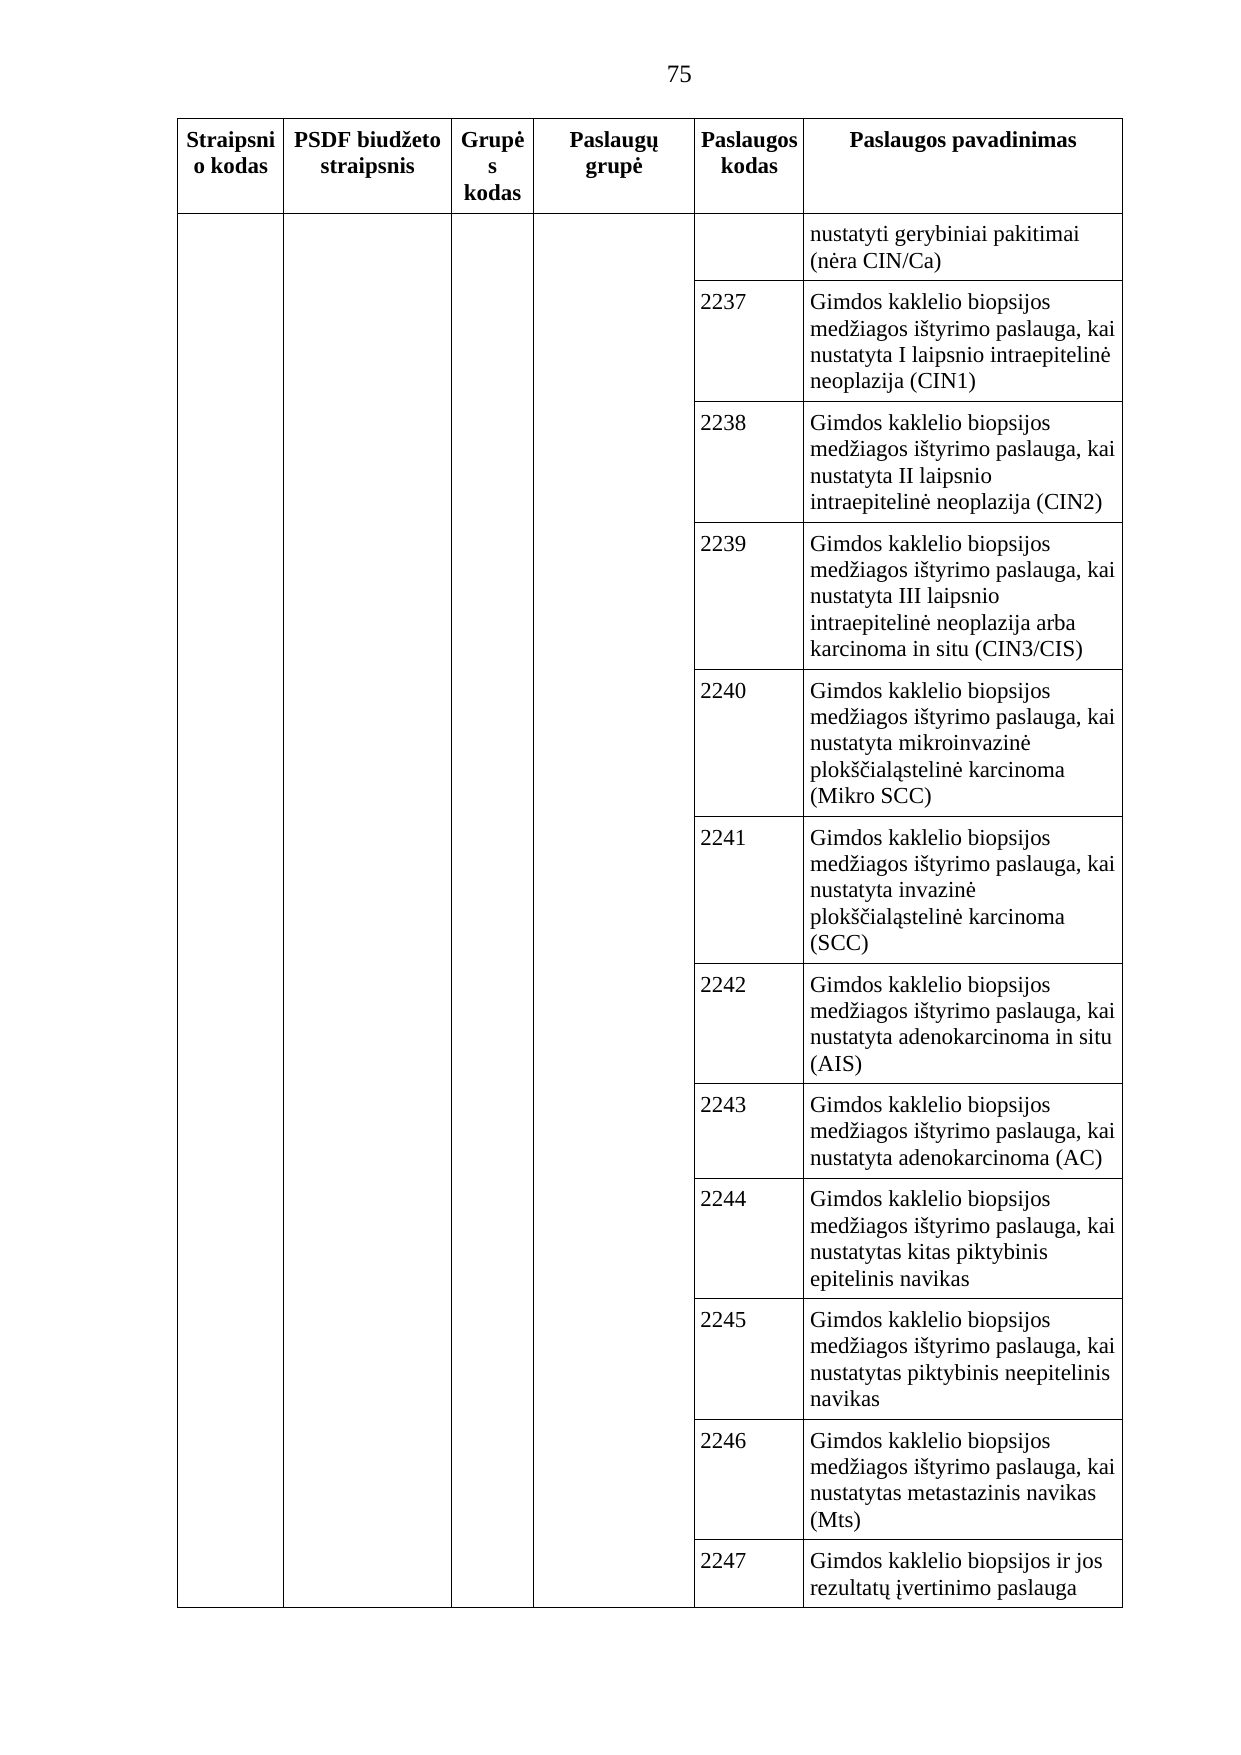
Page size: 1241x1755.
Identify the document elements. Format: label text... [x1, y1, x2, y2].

table_cell [178, 401, 283, 522]
table_header Grupės kodas [452, 119, 533, 212]
table_cell Gimdos kaklelio biopsijos medžiagos ištyrimo paslauga, kai nustatytas kitas piktybinis epitelinis navikas [804, 1179, 1122, 1298]
table_cell [284, 963, 451, 1083]
table_cell [178, 1178, 283, 1298]
table_cell [284, 669, 451, 816]
table_cell [284, 816, 451, 962]
table_cell [534, 816, 694, 962]
table_cell 2241 [695, 817, 803, 962]
table_cell [534, 1539, 694, 1607]
table_header Paslaugos kodas [695, 119, 803, 212]
table_cell [178, 963, 283, 1083]
table_cell [534, 963, 694, 1083]
table_cell [452, 214, 533, 280]
table_cell 2243 [695, 1084, 803, 1177]
table_cell [452, 1083, 533, 1177]
table_cell [452, 816, 533, 962]
table_cell [534, 1178, 694, 1298]
table_cell [284, 280, 451, 401]
table_cell [452, 1419, 533, 1539]
table_cell [178, 280, 283, 401]
table_cell [452, 1178, 533, 1298]
table_cell [452, 669, 533, 816]
table_cell Gimdos kaklelio biopsijos medžiagos ištyrimo paslauga, kai nustatyta III laipsnio intraepitelinė neoplazija arba karcinoma in situ (CIN3/CIS) [804, 523, 1122, 668]
table_cell [284, 1419, 451, 1539]
table_cell [452, 1298, 533, 1419]
table_cell Gimdos kaklelio biopsijos ir jos rezultatų įvertinimo paslauga [804, 1540, 1122, 1607]
table_cell 2245 [695, 1299, 803, 1419]
table_header Straipsnio kodas [178, 119, 283, 212]
table_cell Gimdos kaklelio biopsijos medžiagos ištyrimo paslauga, kai nustatyta invazinė plokščialąstelinė karcinoma (SCC) [804, 817, 1122, 962]
table_cell Gimdos kaklelio biopsijos medžiagos ištyrimo paslauga, kai nustatyta I laipsnio intraepitelinė neoplazija (CIN1) [804, 281, 1122, 401]
table_cell Gimdos kaklelio biopsijos medžiagos ištyrimo paslauga, kai nustatyta II laipsnio intraepitelinė neoplazija (CIN2) [804, 402, 1122, 522]
table_cell [284, 1539, 451, 1607]
table_cell [284, 1298, 451, 1419]
table_cell [284, 1083, 451, 1177]
table_cell 2247 [695, 1540, 803, 1607]
table_cell 2238 [695, 402, 803, 522]
table_cell Gimdos kaklelio biopsijos medžiagos ištyrimo paslauga, kai nustatytas metastazinis navikas (Mts) [804, 1420, 1122, 1539]
table_cell Gimdos kaklelio biopsijos medžiagos ištyrimo paslauga, kai nustatyta adenokarcinoma (AC) [804, 1084, 1122, 1177]
table_cell Gimdos kaklelio biopsijos medžiagos ištyrimo paslauga, kai nustatyta adenokarcinoma in situ (AIS) [804, 964, 1122, 1083]
table_cell [534, 280, 694, 401]
table_cell [178, 1083, 283, 1177]
table_cell nustatyti gerybiniai pakitimai (nėra CIN/Ca) [804, 214, 1122, 280]
table_header Paslaugos pavadinimas [804, 119, 1122, 212]
table_cell [452, 522, 533, 668]
table_header PSDF biudžeto straipsnis [284, 119, 451, 212]
table_cell [534, 1298, 694, 1419]
table_cell 2242 [695, 964, 803, 1083]
table_cell 2240 [695, 670, 803, 816]
table_cell [534, 1083, 694, 1177]
table_cell [534, 1419, 694, 1539]
table_cell 2246 [695, 1420, 803, 1539]
table_cell [452, 401, 533, 522]
table_cell [452, 1539, 533, 1607]
table_cell [178, 816, 283, 962]
table_cell [178, 1539, 283, 1607]
table_cell [178, 522, 283, 668]
table_cell [284, 1178, 451, 1298]
table_cell [534, 669, 694, 816]
table_cell Gimdos kaklelio biopsijos medžiagos ištyrimo paslauga, kai nustatytas piktybinis neepitelinis navikas [804, 1299, 1122, 1419]
table_cell [452, 280, 533, 401]
table_cell 2237 [695, 281, 803, 401]
table_cell [534, 522, 694, 668]
table_cell [284, 401, 451, 522]
table_cell Gimdos kaklelio biopsijos medžiagos ištyrimo paslauga, kai nustatyta mikroinvazinė plokščialąstelinė karcinoma (Mikro SCC) [804, 670, 1122, 816]
table_cell [178, 1298, 283, 1419]
table_cell 2244 [695, 1179, 803, 1298]
table_cell [178, 669, 283, 816]
table_cell [178, 1419, 283, 1539]
table_cell [452, 963, 533, 1083]
table_cell [284, 214, 451, 280]
table_cell [284, 522, 451, 668]
table_cell [178, 214, 283, 280]
table_cell [695, 214, 803, 280]
table_cell [534, 401, 694, 522]
table_cell 2239 [695, 523, 803, 668]
table_header Paslaugų grupė [534, 119, 694, 212]
table_cell [534, 214, 694, 280]
